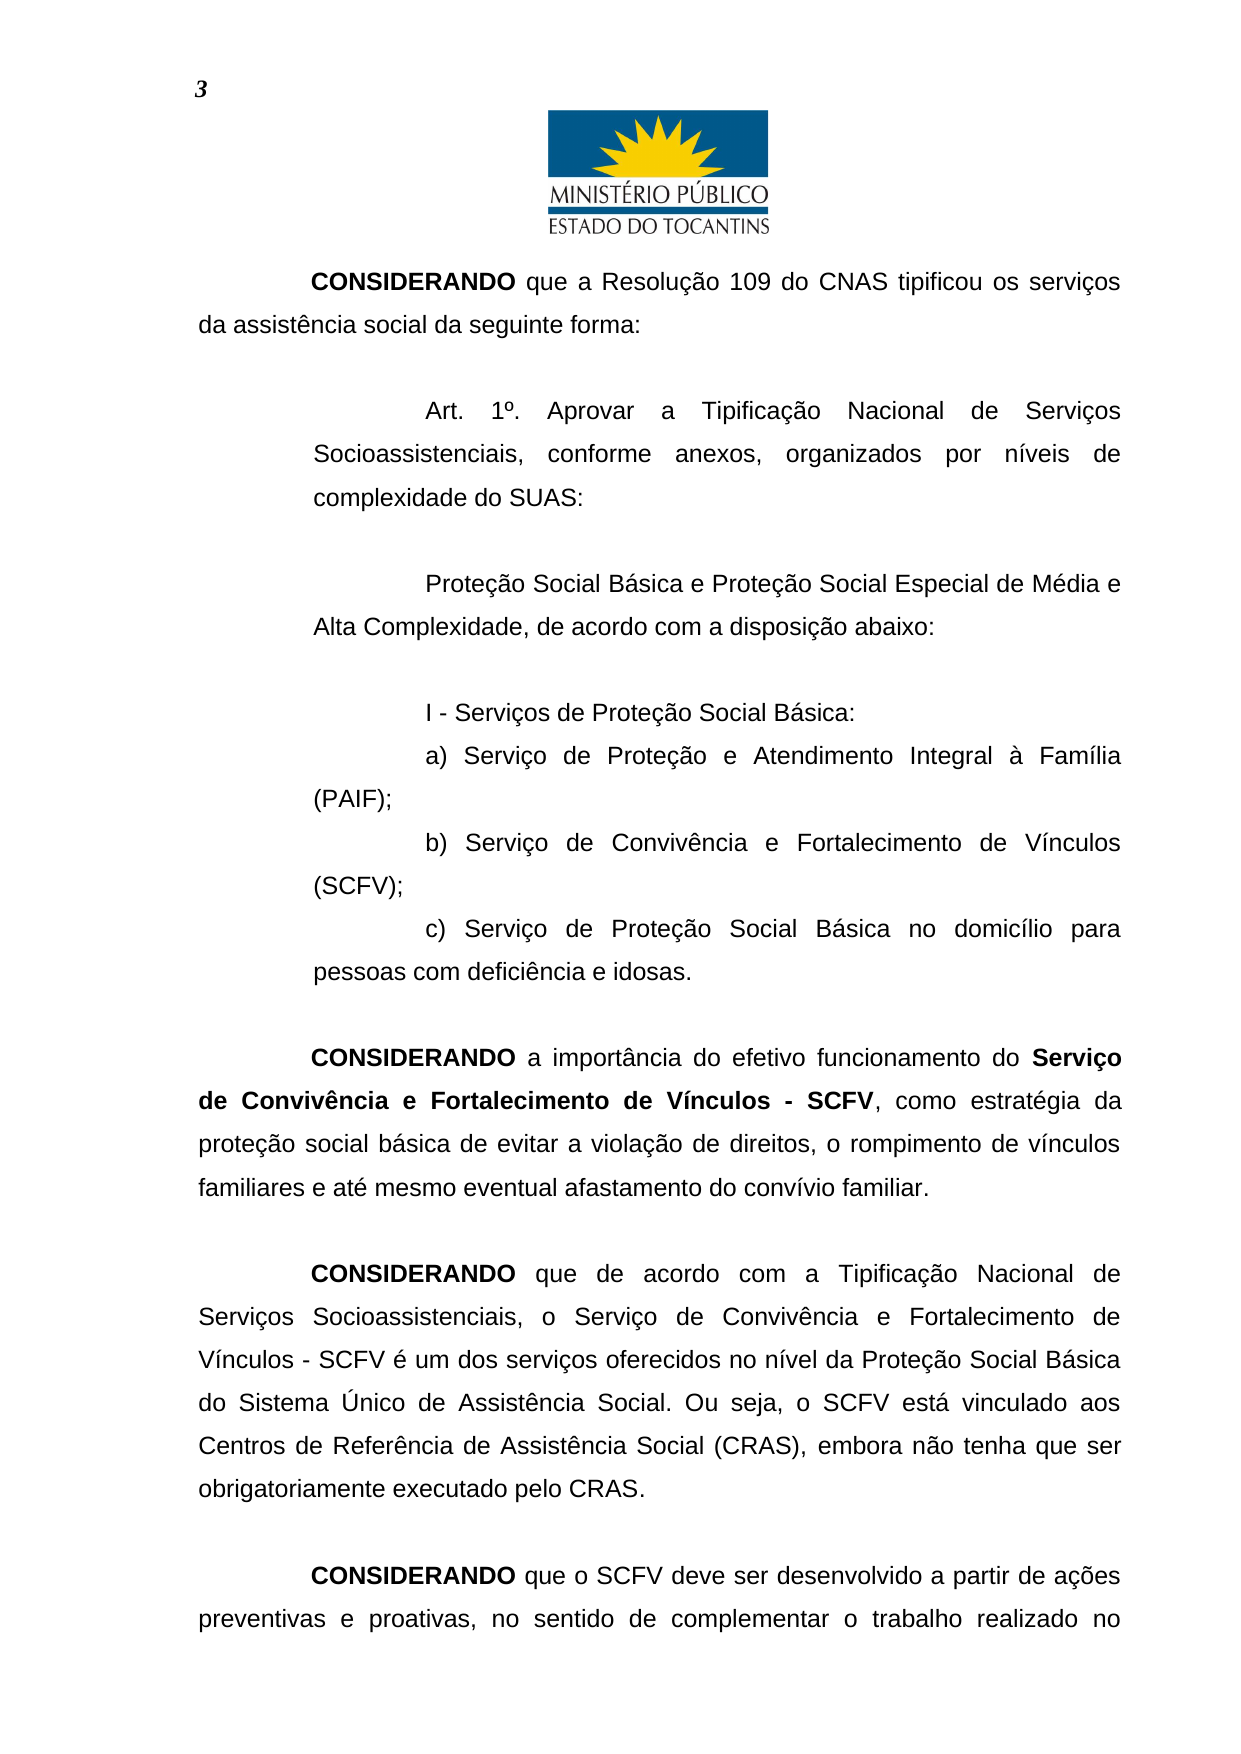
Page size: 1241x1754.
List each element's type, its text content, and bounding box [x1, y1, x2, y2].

text c) Serviço de Proteção Social Básica no domicílio para pessoas com deficiência e idosas. [313, 914, 1122, 986]
text CONSIDERANDO que de acordo com a Tipificação Nacional de Serviços Socioassistenciais, o Serviço de Convivência e Fortalecimento de Vínculos - SCFV é um dos serviços oferecidos no nível da Proteção Social Básica do Sistema Único de Assistência Social. Ou seja, o SCFV está vinculado aos Centros de Referência de Assistência Social (CRAS), embora não tenha que ser obrigatoriamente executado pelo CRAS. [198, 1259, 1122, 1503]
text CONSIDERANDO que a Resolução 109 do CNAS tipificou os serviços da assistência social da seguinte forma: [198, 267, 1122, 339]
text a) Serviço de Proteção e Atendimento Integral à Família (PAIF); [313, 741, 1122, 813]
text CONSIDERANDO a importância do efetivo funcionamento do Serviço de Convivência e Fortalecimento de Vínculos - SCFV, como estratégia da proteção social básica de evitar a violação de direitos, o rompimento de vínculos familiares e até mesmo eventual afastamento do convívio familiar. [198, 1043, 1122, 1201]
text CONSIDERANDO que o SCFV deve ser desenvolvido a partir de ações preventivas e proativas, no sentido de complementar o trabalho realizado no [198, 1561, 1122, 1632]
picture [548, 110, 769, 234]
text Proteção Social Básica e Proteção Social Especial de Média e Alta Complexidade, de acordo com a disposição abaixo: [313, 569, 1122, 641]
text I - Serviços de Proteção Social Básica: [313, 698, 1122, 727]
text b) Serviço de Convivência e Fortalecimento de Vínculos (SCFV); [313, 827, 1122, 899]
text Art. 1º. Aprovar a Tipificação Nacional de Serviços Socioassistenciais, conforme anexos, organizados por níveis de complexidade do SUAS: [313, 396, 1122, 511]
